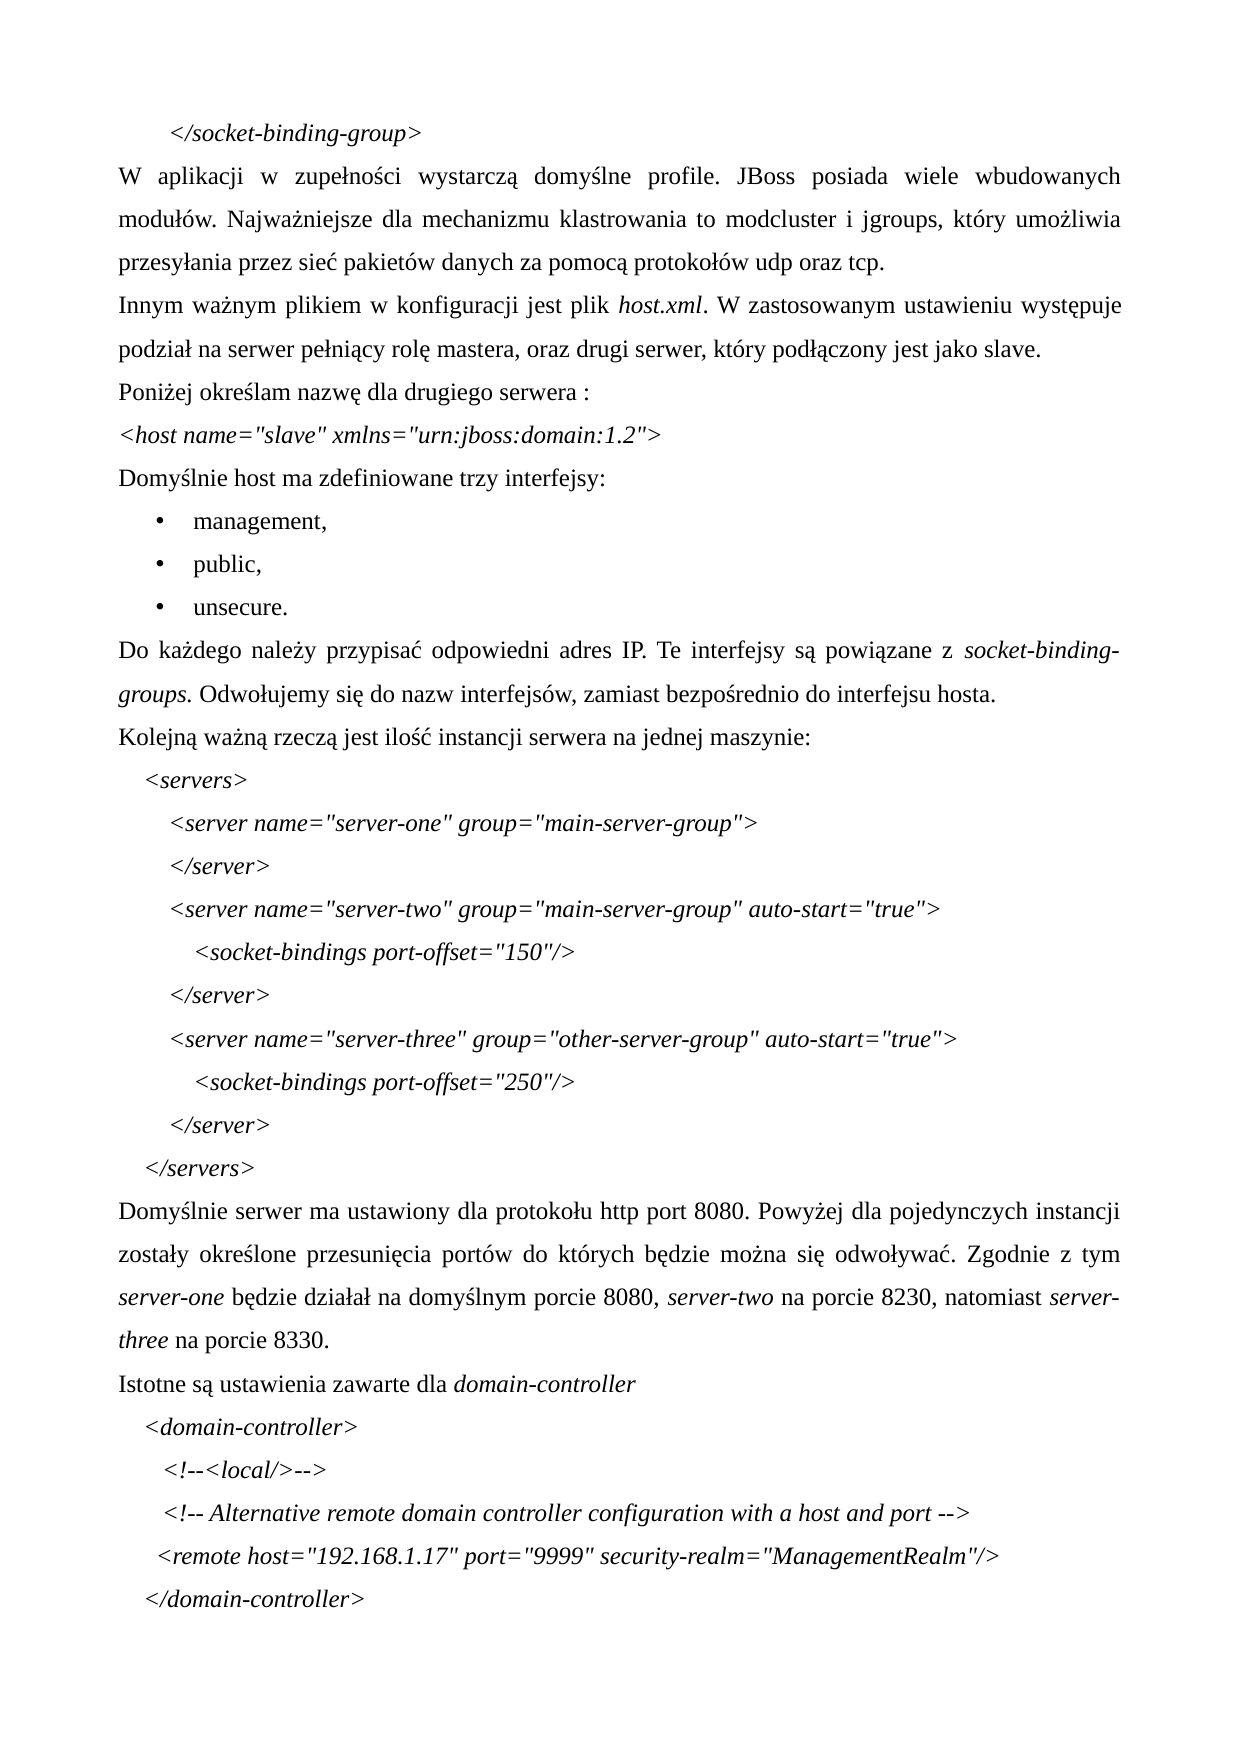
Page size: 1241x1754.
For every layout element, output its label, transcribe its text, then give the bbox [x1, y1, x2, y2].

text W aplikacji w zupełności wystarczą domyślne profile. JBoss posiada wiele wbudowanych modułów. Najważniejsze dla mechanizmu klastrowania to modcluster i jgroups, który umożliwia przesyłania przez sieć pakietów danych za pomocą protokołów udp oraz tcp. [118, 161, 1122, 276]
text <server name="server-one" group="main-server-group"> [118, 808, 1122, 837]
text </server> [118, 851, 1122, 880]
list unsecure. [156, 592, 1122, 621]
text <socket-bindings port-offset="150"/> [118, 937, 1122, 966]
text </domain-controller> [118, 1584, 1122, 1613]
text Istotne są ustawienia zawarte dla domain-controller [118, 1369, 1122, 1397]
text </server> [118, 1110, 1122, 1139]
text <servers> [118, 765, 1122, 794]
text </socket-binding-group> [118, 118, 1122, 147]
text Domyślnie host ma zdefiniowane trzy interfejsy: [118, 463, 1122, 492]
text <!--<local/>--> [118, 1455, 1122, 1484]
text <!-- Alternative remote domain controller configuration with a host and port --> [118, 1498, 1122, 1527]
text <remote host="192.168.1.17" port="9999" security-realm="ManagementRealm"/> [118, 1541, 1122, 1570]
text Poniżej określam nazwę dla drugiego serwera : [118, 377, 1122, 406]
text Kolejną ważną rzeczą jest ilość instancji serwera na jednej maszynie: [118, 722, 1122, 751]
list public, [156, 549, 1122, 578]
text <host name="slave" xmlns="urn:jboss:domain:1.2"> [118, 420, 1122, 449]
list management, [156, 506, 1122, 535]
text Domyślnie serwer ma ustawiony dla protokołu http port 8080. Powyżej dla pojedynczych instancji zostały określone przesunięcia portów do których będzie można się odwoływać. Zgodnie z tym server-one będzie działał na domyślnym porcie 8080, server-two na porcie 8230, natomiast server-three na porcie 8330. [118, 1196, 1122, 1354]
text Innym ważnym plikiem w konfiguracji jest plik host.xml. W zastosowanym ustawieniu występuje podział na serwer pełniący rolę mastera, oraz drugi serwer, który podłączony jest jako slave. [118, 291, 1122, 362]
text <server name="server-three" group="other-server-group" auto-start="true"> [118, 1024, 1122, 1052]
text </server> [118, 981, 1122, 1009]
text Do każdego należy przypisać odpowiedni adres IP. Te interfejsy są powiązane z socket-binding-groups. Odwołujemy się do nazw interfejsów, zamiast bezpośrednio do interfejsu hosta. [118, 636, 1122, 707]
text <server name="server-two" group="main-server-group" auto-start="true"> [118, 894, 1122, 923]
text <socket-bindings port-offset="250"/> [118, 1067, 1122, 1096]
text <domain-controller> [118, 1412, 1122, 1441]
text </servers> [118, 1153, 1122, 1182]
